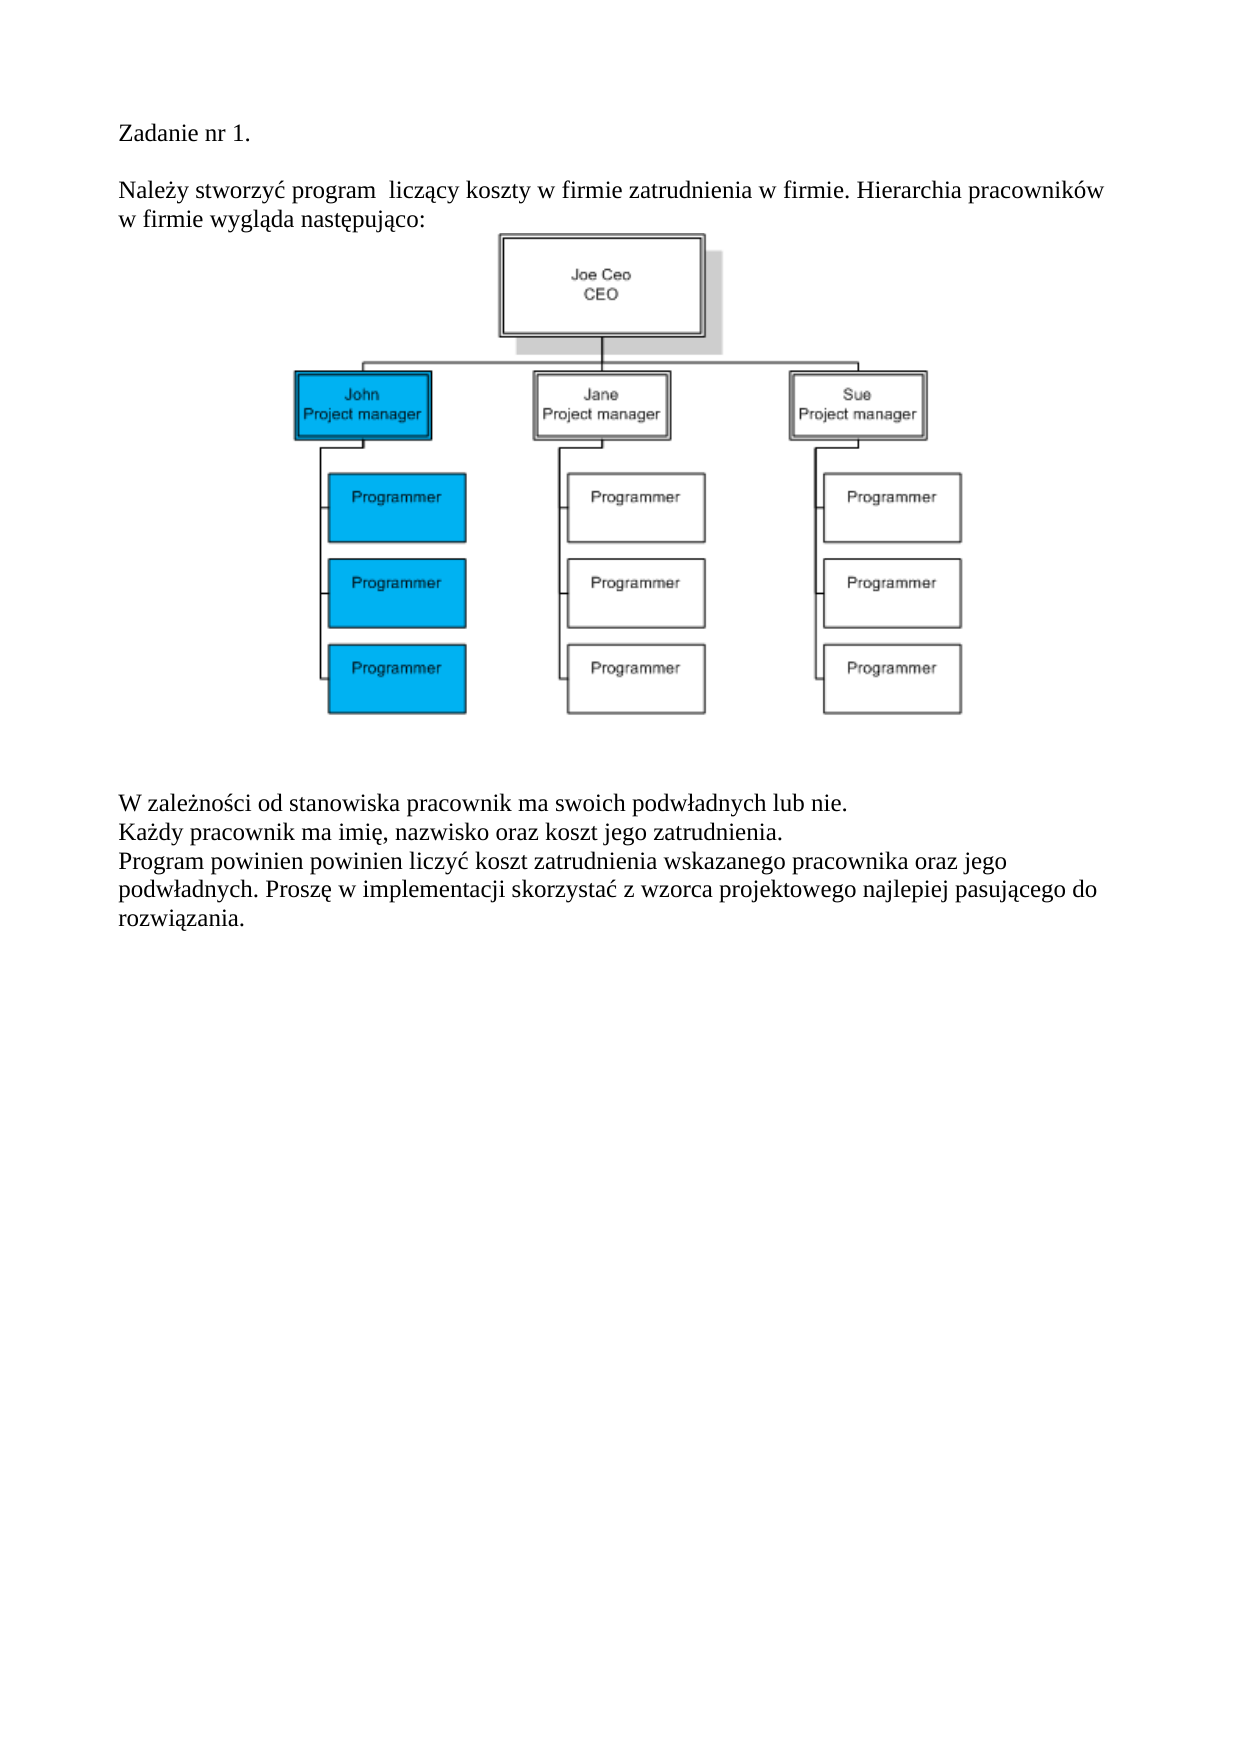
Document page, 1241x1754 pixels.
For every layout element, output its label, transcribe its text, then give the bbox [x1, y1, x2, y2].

text Każdy pracownik ma imię, nazwisko oraz koszt jego zatrudnienia. [118, 817, 1122, 846]
text W zależności od stanowiska pracownik ma swoich podwładnych lub nie. [118, 788, 1122, 817]
text Program powinien powinien liczyć koszt zatrudnienia wskazanego pracownika oraz jego podwładnych. Proszę w implementacji skorzystać z wzorca projektowego najlepiej pasującego do rozwiązania. [118, 846, 1122, 932]
text Należy stworzyć program liczący koszty w firmie zatrudnienia w firmie. Hierarchia pracowników w firmie wygląda następująco: [118, 176, 1122, 233]
text Zadanie nr 1. [118, 118, 1122, 147]
picture [159, 233, 1097, 760]
